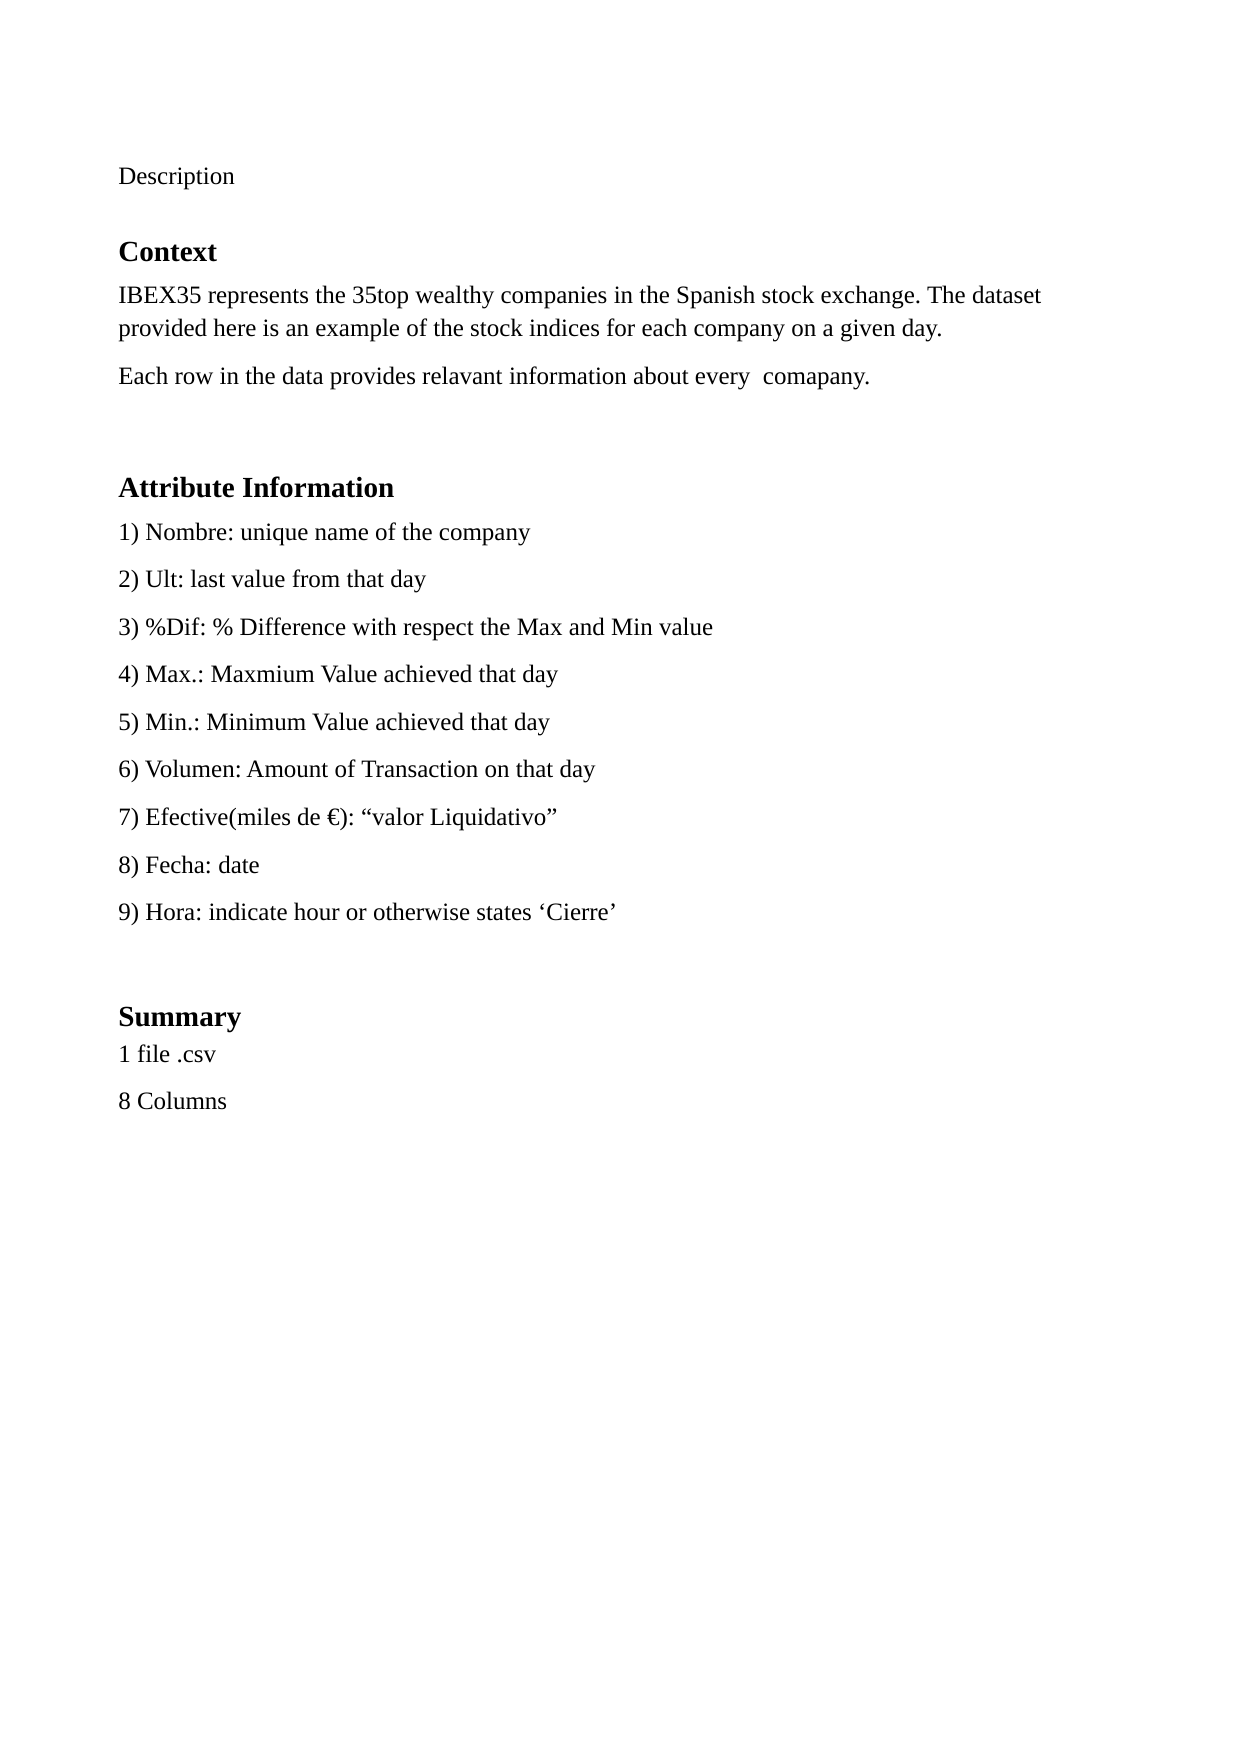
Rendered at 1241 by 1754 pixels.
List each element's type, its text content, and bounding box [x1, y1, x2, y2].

text 1) Nombre: unique name of the company [118, 517, 1122, 545]
text 8 Columns [118, 1086, 1122, 1115]
text 1 file .csv [118, 1039, 1122, 1067]
text 6) Volumen: Amount of Transaction on that day [118, 754, 1122, 783]
text 2) Ult: last value from that day [118, 564, 1122, 593]
text 8) Fecha: date [118, 850, 1122, 878]
text 4) Max.: Maxmium Value achieved that day [118, 659, 1122, 688]
subtitle Attribute Information [118, 471, 1122, 504]
text 3) %Dif: % Difference with respect the Max and Min value [118, 612, 1122, 641]
subtitle Context [118, 234, 1122, 268]
text Each row in the data provides relavant information about every comapany. [118, 361, 1122, 389]
text Description [118, 118, 1122, 190]
text 9) Hora: indicate hour or otherwise states ‘Cierre’ [118, 897, 1122, 926]
text 7) Efective(miles de €): “valor Liquidativo” [118, 802, 1122, 831]
text IBEX35 represents the 35top wealthy companies in the Spanish stock exchange. The dataset provided here is an example of the stock indices for each company on a given day. [118, 280, 1122, 342]
text 5) Min.: Minimum Value achieved that day [118, 707, 1122, 736]
subtitle Summary [118, 999, 1122, 1032]
